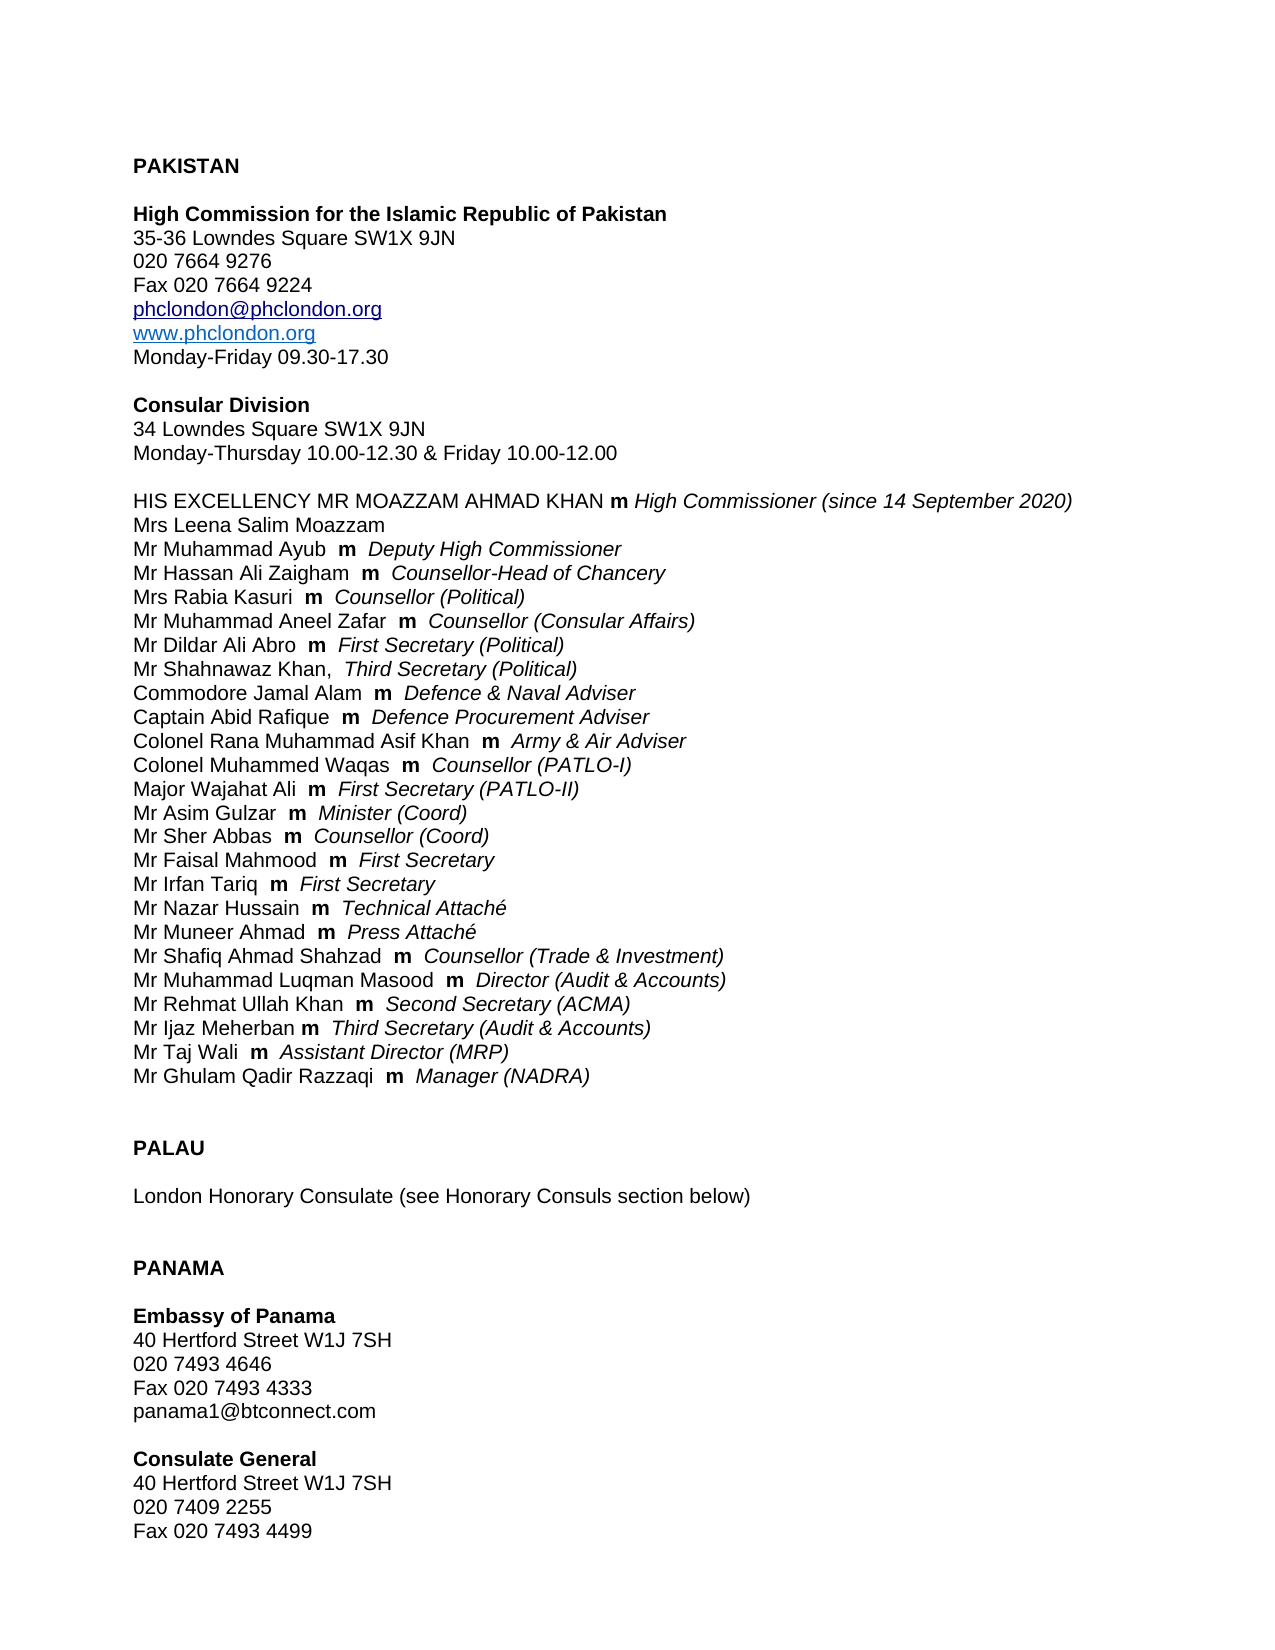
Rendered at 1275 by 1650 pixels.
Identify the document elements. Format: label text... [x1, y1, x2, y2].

text www.phclondon.org [133, 321, 1181, 345]
text Mr Muhammad Ayub m Deputy High Commissioner [133, 537, 1181, 561]
text London Honorary Consulate (see Honorary Consuls section below) [133, 1184, 1181, 1208]
text Mr Ijaz Meherban m Third Secretary (Audit & Accounts) [133, 1016, 1181, 1040]
text Major Wajahat Ali m First Secretary (PATLO-II) [133, 776, 1181, 800]
text Mr Irfan Tariq m First Secretary [133, 872, 1181, 896]
text Fax 020 7493 4499 [133, 1519, 1181, 1543]
text PALAU [133, 1136, 1181, 1160]
text Mrs Leena Salim Moazzam [133, 513, 1181, 537]
text Mr Hassan Ali Zaigham m Counsellor-Head of Chancery [133, 561, 1181, 585]
text High Commission for the Islamic Republic of Pakistan [133, 201, 1181, 225]
text Mr Taj Wali m Assistant Director (MRP) [133, 1040, 1181, 1064]
text Mr Dildar Ali Abro m First Secretary (Political) [133, 633, 1181, 657]
text HIS EXCELLENCY MR MOAZZAM AHMAD KHAN m High Commissioner (since 14 September 2020) [133, 489, 1181, 513]
text Mr Asim Gulzar m Minister (Coord) [133, 800, 1181, 824]
text 40 Hertford Street W1J 7SH [133, 1327, 1181, 1351]
text Mr Muhammad Luqman Masood m Director (Audit & Accounts) [133, 968, 1181, 992]
text Colonel Rana Muhammad Asif Khan m Army & Air Adviser [133, 728, 1181, 752]
text 020 7493 4646 [133, 1351, 1181, 1375]
text Mr Faisal Mahmood m First Secretary [133, 848, 1181, 872]
text Mr Rehmat Ullah Khan m Second Secretary (ACMA) [133, 992, 1181, 1016]
text Mr Shahnawaz Khan, Third Secretary (Political) [133, 657, 1181, 681]
text Mr Shafiq Ahmad Shahzad m Counsellor (Trade & Investment) [133, 944, 1181, 968]
text panama1@btconnect.com [133, 1399, 1181, 1423]
text Mr Sher Abbas m Counsellor (Coord) [133, 824, 1181, 848]
text Embassy of Panama [133, 1303, 1181, 1327]
text Monday-Friday 09.30-17.30 [133, 345, 1181, 369]
text Fax 020 7664 9224 [133, 273, 1181, 297]
text phclondon@phclondon.org [133, 297, 1181, 321]
text 34 Lowndes Square SW1X 9JN [133, 417, 1181, 441]
text 40 Hertford Street W1J 7SH [133, 1471, 1181, 1495]
text PAKISTAN [133, 153, 1181, 177]
text Mrs Rabia Kasuri m Counsellor (Political) [133, 585, 1181, 609]
text Monday-Thursday 10.00-12.30 & Friday 10.00-12.00 [133, 441, 1181, 465]
text Mr Ghulam Qadir Razzaqi m Manager (NADRA) [133, 1064, 1181, 1088]
text Commodore Jamal Alam m Defence & Naval Adviser [133, 681, 1181, 704]
text Consular Division [133, 393, 1181, 417]
text Consulate General [133, 1447, 1181, 1471]
text 020 7664 9276 [133, 249, 1181, 273]
text Mr Nazar Hussain m Technical Attaché [133, 896, 1181, 920]
text Captain Abid Rafique m Defence Procurement Adviser [133, 704, 1181, 728]
text Fax 020 7493 4333 [133, 1375, 1181, 1399]
text Mr Muneer Ahmad m Press Attaché [133, 920, 1181, 944]
text Colonel Muhammed Waqas m Counsellor (PATLO-I) [133, 752, 1181, 776]
text Mr Muhammad Aneel Zafar m Counsellor (Consular Affairs) [133, 609, 1181, 633]
text 35-36 Lowndes Square SW1X 9JN [133, 225, 1181, 249]
text PANAMA [133, 1256, 1181, 1279]
text 020 7409 2255 [133, 1495, 1181, 1519]
